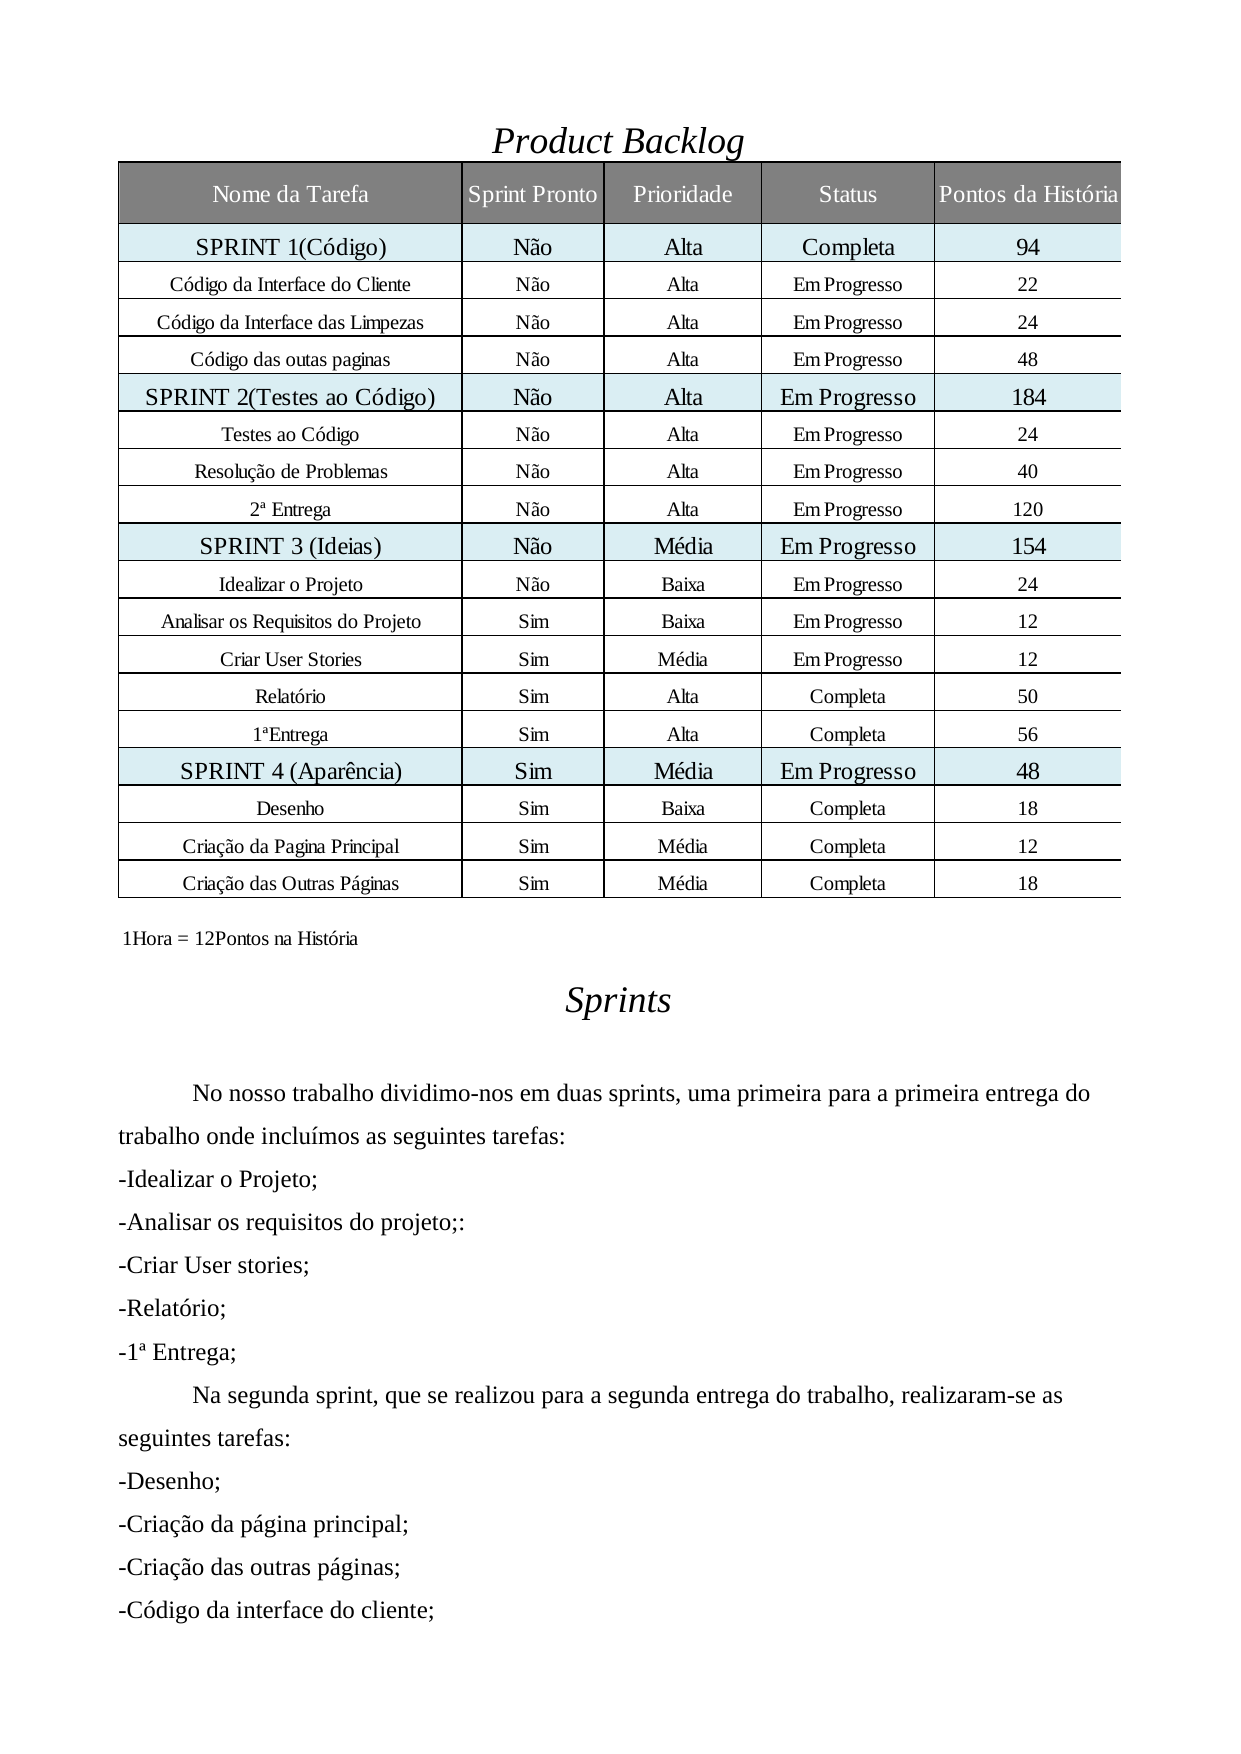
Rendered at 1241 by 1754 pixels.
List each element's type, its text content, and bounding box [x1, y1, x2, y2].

text Product Backlog [118, 118, 1122, 161]
text -Relatório; [118, 1293, 1122, 1322]
text -Analisar os requisitos do projeto;: [118, 1207, 1122, 1236]
text -1ª Entrega; [118, 1337, 1122, 1365]
text -Criação da página principal; [118, 1509, 1122, 1538]
text Na segunda sprint, que se realizou para a segunda entrega do trabalho, realizaram-se as seguintes tarefas: [118, 1380, 1122, 1452]
text No nosso trabalho dividimo-nos em duas sprints, uma primeira para a primeira entrega do trabalho onde incluímos as seguintes tarefas: [118, 1078, 1122, 1150]
text Sprints [118, 977, 1122, 1020]
text -Criar User stories; [118, 1250, 1122, 1279]
text -Criação das outras páginas; [118, 1552, 1122, 1581]
text -Idealizar o Projeto; [118, 1164, 1122, 1193]
text -Desenho; [118, 1466, 1122, 1495]
text -Código da interface do cliente; [118, 1595, 1122, 1624]
